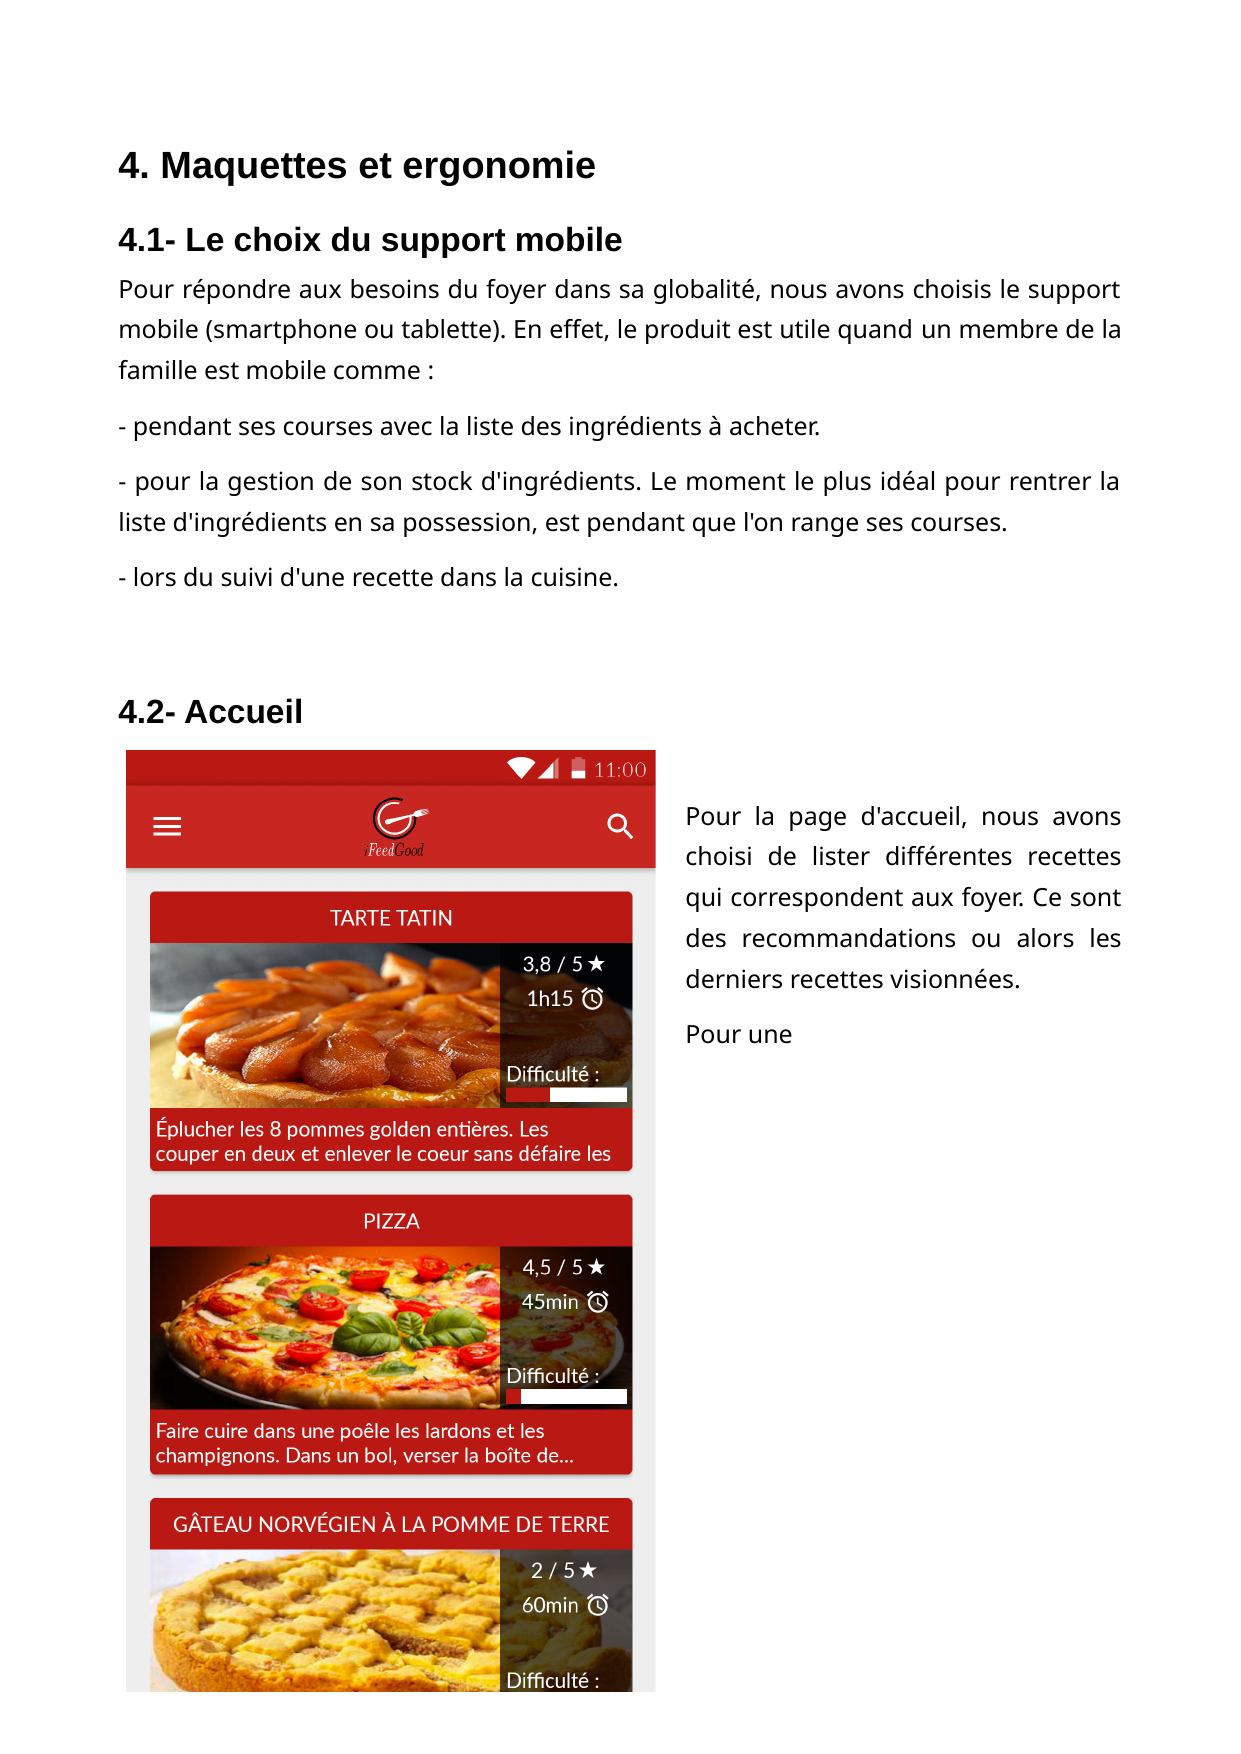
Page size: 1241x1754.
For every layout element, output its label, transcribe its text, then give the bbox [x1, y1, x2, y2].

text Pour répondre aux besoins du foyer dans sa globalité, nous avons choisis le support mobile (smartphone ou tablette). En effet, le produit est utile quand un membre de la famille est mobile comme : [118, 271, 1122, 387]
text [118, 1017, 126, 1051]
text - pendant ses courses avec la liste des ingrédients à acheter. [118, 408, 1122, 442]
text - lors du suivi d'une recette dans la cuisine. [118, 560, 1122, 594]
subtitle 4.1- Le choix du support mobile [118, 220, 1122, 259]
subtitle 4. Maquettes et ergonomie [118, 143, 1122, 187]
picture [126, 750, 656, 1692]
subtitle 4.2- Accueil [118, 692, 1122, 730]
text Pour une [656, 1017, 1122, 1051]
text - pour la gestion de son stock d'ingrédients. Le moment le plus idéal pour rentrer la liste d'ingrédients en sa possession, est pendant que l'on range ses courses. [118, 464, 1122, 539]
text Pour la page d'accueil, nous avons choisi de lister différentes recettes qui correspondent aux foyer. Ce sont des recommandations ou alors les derniers recettes visionnées. [656, 798, 1122, 996]
